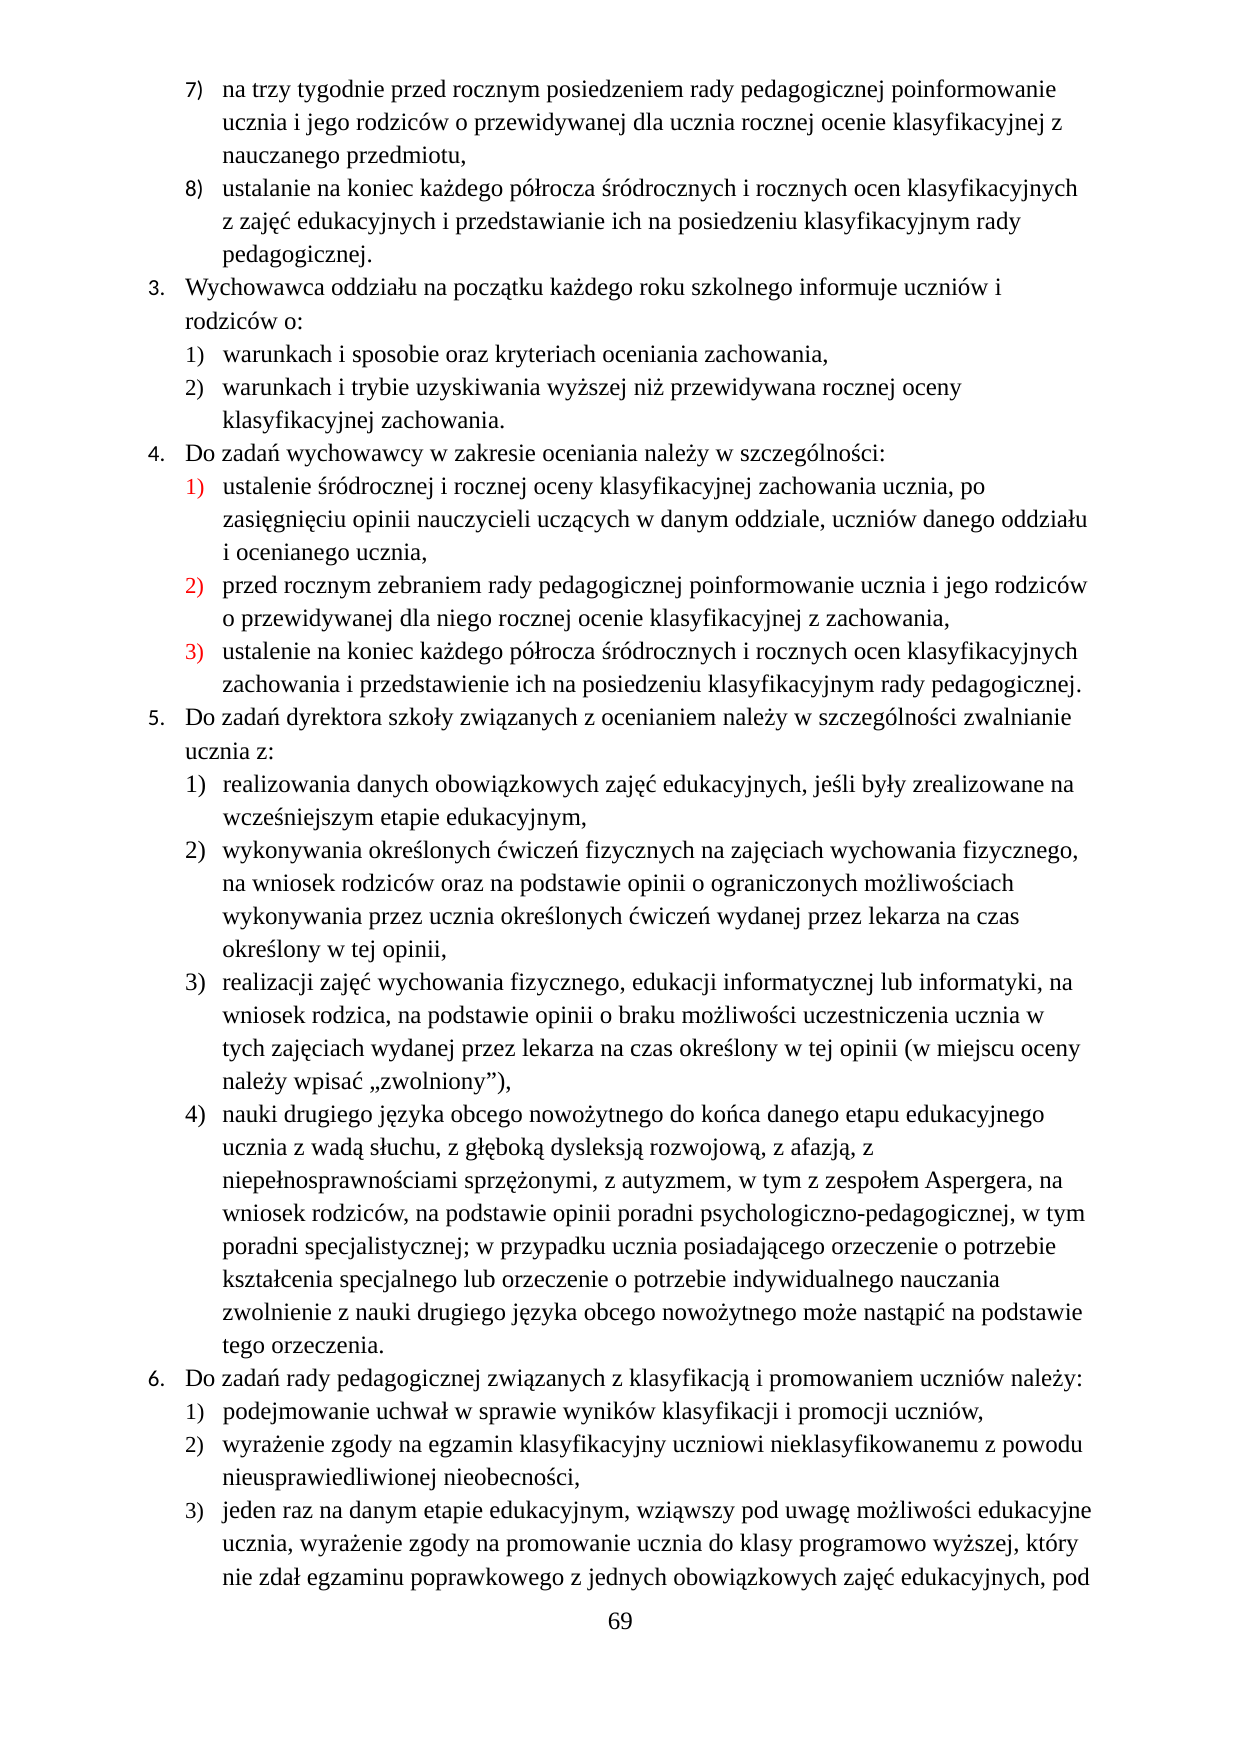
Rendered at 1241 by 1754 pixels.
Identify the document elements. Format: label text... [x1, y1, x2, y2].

list podejmowanie uchwał w sprawie wyników klasyfikacji i promocji uczniów, [185, 1396, 1093, 1425]
list ustalenie śródrocznej i rocznej oceny klasyfikacyjnej zachowania ucznia, po zasięgnięciu opinii nauczycieli uczących w danym oddziale, uczniów danego oddziału i ocenianego ucznia, [185, 471, 1093, 566]
list Do zadań dyrektora szkoły związanych z ocenianiem należy w szczególności zwalnianie ucznia z: [148, 702, 1093, 764]
list realizacji zajęć wychowania fizycznego, edukacji informatycznej lub informatyki, na wniosek rodzica, na podstawie opinii o braku możliwości uczestniczenia ucznia w tych zajęciach wydanej przez lekarza na czas określony w tej opinii (w miejscu oceny należy wpisać „zwolniony”), [185, 967, 1093, 1095]
list przed rocznym zebraniem rady pedagogicznej poinformowanie ucznia i jego rodziców o przewidywanej dla niego rocznej ocenie klasyfikacyjnej z zachowania, [185, 570, 1093, 632]
list Do zadań wychowawcy w zakresie oceniania należy w szczególności: [148, 438, 1093, 467]
list wykonywania określonych ćwiczeń fizycznych na zajęciach wychowania fizycznego, na wniosek rodziców oraz na podstawie opinii o ograniczonych możliwościach wykonywania przez ucznia określonych ćwiczeń wydanej przez lekarza na czas określony w tej opinii, [185, 835, 1093, 963]
list wyrażenie zgody na egzamin klasyfikacyjny uczniowi nieklasyfikowanemu z powodu nieusprawiedliwionej nieobecności, [185, 1429, 1093, 1491]
list Wychowawca oddziału na początku każdego roku szkolnego informuje uczniów i rodziców o: [148, 272, 1093, 334]
list jeden raz na danym etapie edukacyjnym, wziąwszy pod uwagę możliwości edukacyjne ucznia, wyrażenie zgody na promowanie ucznia do klasy programowo wyższej, który nie zdał egzaminu poprawkowego z jednych obowiązkowych zajęć edukacyjnych, pod [185, 1496, 1093, 1590]
list Do zadań rady pedagogicznej związanych z klasyfikacją i promowaniem uczniów należy: [148, 1363, 1093, 1392]
list nauki drugiego języka obcego nowożytnego do końca danego etapu edukacyjnego ucznia z wadą słuchu, z głęboką dysleksją rozwojową, z afazją, z niepełnosprawnościami sprzężonymi, z autyzmem, w tym z zespołem Aspergera, na wniosek rodziców, na podstawie opinii poradni psychologiczno-pedagogicznej, w tym poradni specjalistycznej; w przypadku ucznia posiadającego orzeczenie o potrzebie kształcenia specjalnego lub orzeczenie o potrzebie indywidualnego nauczania zwolnienie z nauki drugiego języka obcego nowożytnego może nastąpić na podstawie tego orzeczenia. [185, 1099, 1093, 1359]
list ustalanie na koniec każdego półrocza śródrocznych i rocznych ocen klasyfikacyjnych z zajęć edukacyjnych i przedstawianie ich na posiedzeniu klasyfikacyjnym rady pedagogicznej. [185, 173, 1093, 268]
list ustalenie na koniec każdego półrocza śródrocznych i rocznych ocen klasyfikacyjnych zachowania i przedstawienie ich na posiedzeniu klasyfikacyjnym rady pedagogicznej. [185, 636, 1093, 698]
list warunkach i trybie uzyskiwania wyższej niż przewidywana rocznej oceny klasyfikacyjnej zachowania. [185, 372, 1093, 434]
list na trzy tygodnie przed rocznym posiedzeniem rady pedagogicznej poinformowanie ucznia i jego rodziców o przewidywanej dla ucznia rocznej ocenie klasyfikacyjnej z nauczanego przedmiotu, [185, 74, 1093, 169]
list warunkach i sposobie oraz kryteriach oceniania zachowania, [185, 339, 1093, 368]
list realizowania danych obowiązkowych zajęć edukacyjnych, jeśli były zrealizowane na wcześniejszym etapie edukacyjnym, [185, 769, 1093, 831]
